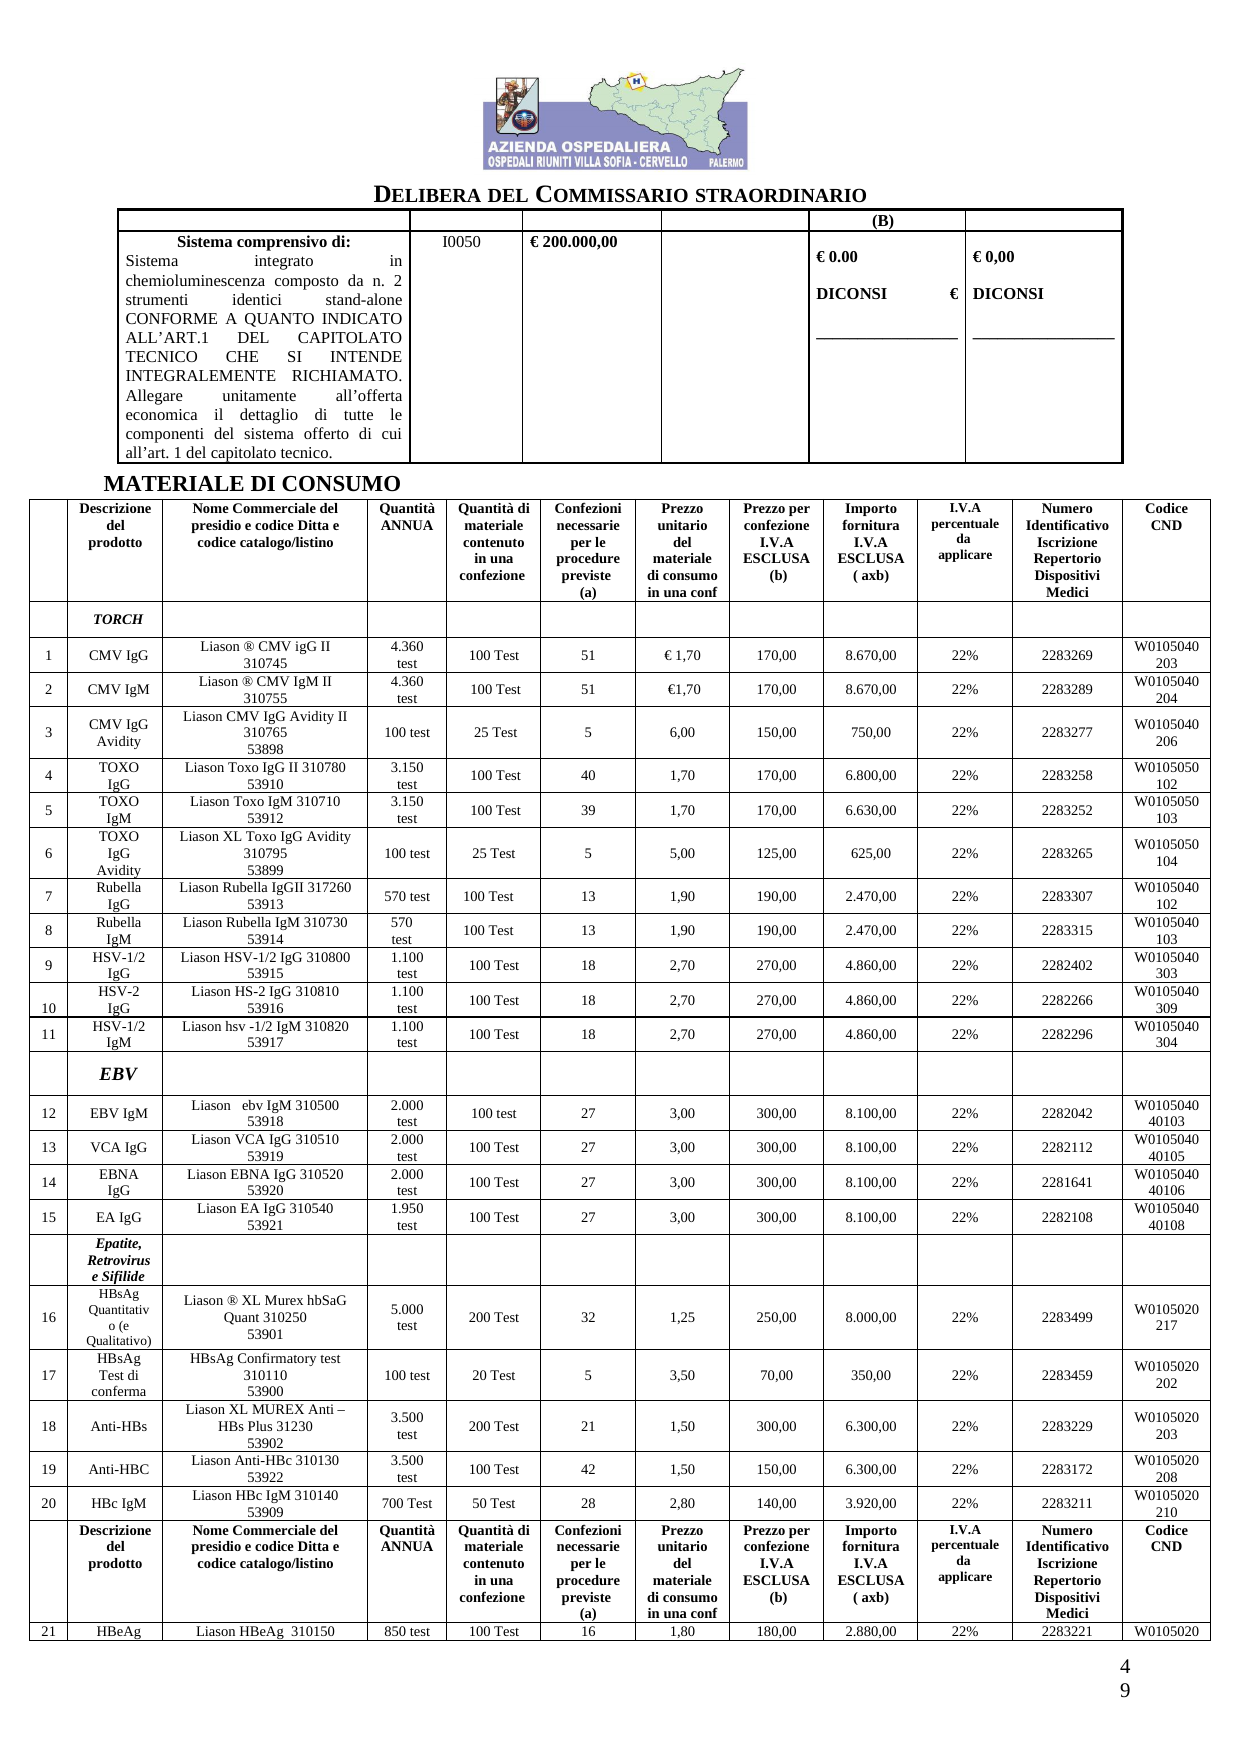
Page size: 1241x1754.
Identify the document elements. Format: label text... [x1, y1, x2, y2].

table_header Codice CND [1123, 500, 1210, 601]
table_cell W010504040103 [1123, 1096, 1210, 1130]
table_cell 13 [541, 914, 635, 947]
table_cell W0105020203 [1123, 1401, 1210, 1451]
table_cell [918, 602, 1012, 637]
table_cell Liason CMV IgG Avidity II 310765 53898 [163, 707, 367, 758]
table_cell 2282296 [1013, 1018, 1122, 1051]
table_cell W0105040309 [1123, 983, 1210, 1016]
table_cell [636, 1235, 729, 1285]
table_cell Liason HS-2 IgG 310810 53916 [163, 983, 367, 1016]
table_cell W0105050103 [1123, 793, 1210, 827]
table_cell Liason hsv -1/2 IgM 310820 53917 [163, 1018, 367, 1051]
table_cell 170,00 [730, 673, 823, 706]
table_cell 150,00 [730, 1452, 823, 1486]
table_cell 70,00 [730, 1350, 823, 1400]
table_header Quantità ANNUA [368, 500, 446, 601]
table_cell 2.880,00 [824, 1623, 917, 1640]
table_cell 100 Test [447, 759, 540, 792]
table_cell W0105020208 [1123, 1452, 1210, 1486]
table_cell 40 [541, 759, 635, 792]
table_cell 8.100,00 [824, 1200, 917, 1233]
table_cell Rubella IgM [68, 914, 162, 947]
table_cell 18 [541, 948, 635, 982]
table_cell [447, 1052, 540, 1095]
table_cell 22% [918, 707, 1012, 758]
table_cell Liason XL Toxo IgG Avidity 310795 53899 [163, 828, 367, 878]
table_cell [636, 602, 729, 637]
table_cell 2283229 [1013, 1401, 1122, 1451]
table_cell W0105020217 [1123, 1286, 1210, 1348]
table_header [119, 211, 409, 230]
table_cell Liason HSV-1/2 IgG 310800 53915 [163, 948, 367, 982]
table_cell 25 Test [447, 707, 540, 758]
table_cell 100 Test [447, 1018, 540, 1051]
table_cell 22% [918, 983, 1012, 1016]
table_cell 8.000,00 [824, 1286, 917, 1348]
table_cell 850 test [368, 1623, 446, 1640]
table_cell W0105040303 [1123, 948, 1210, 982]
table_cell 22% [918, 1487, 1012, 1520]
table_cell 4.860,00 [824, 983, 917, 1016]
table_header I.V.A percentuale da applicare [918, 500, 1012, 601]
table_cell Liason XL MUREX Anti –HBs Plus 31230 53902 [163, 1401, 367, 1451]
table_cell 300,00 [730, 1131, 823, 1164]
table_cell Codice CND [1123, 1521, 1210, 1622]
table_cell Liason HBeAg 310150 [163, 1623, 367, 1640]
table_cell Quantità di materiale contenuto in una confezione [447, 1521, 540, 1622]
table_cell 22% [918, 793, 1012, 827]
table_cell 22% [918, 828, 1012, 878]
table_cell W0105020 [1123, 1623, 1210, 1640]
table_cell 170,00 [730, 759, 823, 792]
table_cell 1,25 [636, 1286, 729, 1348]
table_cell Rubella IgG [68, 879, 162, 913]
table_cell 750,00 [824, 707, 917, 758]
table_cell 2283315 [1013, 914, 1122, 947]
table_cell EBV [68, 1052, 162, 1095]
table_cell 300,00 [730, 1165, 823, 1199]
table_cell 28 [541, 1487, 635, 1520]
table_cell 2283499 [1013, 1286, 1122, 1348]
table_cell 1,70 [636, 793, 729, 827]
table_cell HBeAg [68, 1623, 162, 1640]
table_cell [1123, 602, 1210, 637]
table_cell 6.300,00 [824, 1452, 917, 1486]
table_cell 22% [918, 879, 1012, 913]
table_cell 6.300,00 [824, 1401, 917, 1451]
table_cell 1,90 [636, 879, 729, 913]
table_cell 570 test [368, 914, 446, 947]
table_cell [163, 1052, 367, 1095]
table_cell Liason ® CMV igG II 310745 [163, 638, 367, 672]
table_cell 21 [30, 1623, 67, 1640]
table_cell Nome Commerciale del presidio e codice Ditta e codice catalogo/listino [163, 1521, 367, 1622]
table_cell 22% [918, 638, 1012, 672]
table_cell 1 [30, 638, 67, 672]
table_cell 100 Test [447, 638, 540, 672]
table_cell 27 [541, 1131, 635, 1164]
table_cell 27 [541, 1165, 635, 1199]
table_cell 6.630,00 [824, 793, 917, 827]
table_cell HBc IgM [68, 1487, 162, 1520]
table_cell 22% [918, 1131, 1012, 1164]
table_cell 5,00 [636, 828, 729, 878]
table_cell 13 [30, 1131, 67, 1164]
table_cell 3,00 [636, 1200, 729, 1233]
table_cell 22% [918, 1200, 1012, 1233]
table_cell 13 [541, 879, 635, 913]
table_cell 2283172 [1013, 1452, 1122, 1486]
table_cell 190,00 [730, 914, 823, 947]
table_cell 51 [541, 673, 635, 706]
table_cell 10 [30, 983, 67, 1016]
table_cell 3.500 test [368, 1452, 446, 1486]
table_header Quantità di materiale contenuto in una confezione [447, 500, 540, 601]
table_cell 170,00 [730, 638, 823, 672]
table_cell 8 [30, 914, 67, 947]
table_cell 22% [918, 1350, 1012, 1400]
table_cell 5.000 test [368, 1286, 446, 1348]
table_cell 190,00 [730, 879, 823, 913]
table_cell W010504040105 [1123, 1131, 1210, 1164]
table_cell 100 Test [447, 879, 540, 913]
table_cell 3,00 [636, 1165, 729, 1199]
table_cell Liason Toxo IgG II 310780 53910 [163, 759, 367, 792]
table_cell 4.360 test [368, 638, 446, 672]
table_cell 3,00 [636, 1096, 729, 1130]
table_cell W010504040106 [1123, 1165, 1210, 1199]
table_header [411, 211, 522, 230]
table_cell 2283269 [1013, 638, 1122, 672]
table_cell [730, 1235, 823, 1285]
table_cell Quantità ANNUA [368, 1521, 446, 1622]
table_cell W0105020210 [1123, 1487, 1210, 1520]
table_cell 20 Test [447, 1350, 540, 1400]
table_cell 8.100,00 [824, 1096, 917, 1130]
table_cell 1,50 [636, 1401, 729, 1451]
table_cell W0105050104 [1123, 828, 1210, 878]
table_cell 22% [918, 914, 1012, 947]
table_cell 27 [541, 1096, 635, 1130]
table_cell 700 Test [368, 1487, 446, 1520]
table_cell Liason EA IgG 310540 53921 [163, 1200, 367, 1233]
table_cell 16 [541, 1623, 635, 1640]
table_cell 2281641 [1013, 1165, 1122, 1199]
table_cell [163, 1235, 367, 1285]
table_cell 22% [918, 1018, 1012, 1051]
text MATERIALE DI CONSUMO [118, 464, 1122, 499]
table_cell 5 [541, 1350, 635, 1400]
table_cell [824, 1052, 917, 1095]
table_cell 11 [30, 1018, 67, 1051]
table_cell 2.470,00 [824, 914, 917, 947]
table_cell W0105040203 [1123, 638, 1210, 672]
table_cell 100 Test [447, 793, 540, 827]
table_cell W0105040102 [1123, 879, 1210, 913]
table_cell 19 [30, 1452, 67, 1486]
table_cell 200 Test [447, 1401, 540, 1451]
table_cell EA IgG [68, 1200, 162, 1233]
table_cell 3 [30, 707, 67, 758]
table_cell Confezioni necessarie per le procedure previste (a) [541, 1521, 635, 1622]
table_cell 2282402 [1013, 948, 1122, 982]
table_cell [30, 602, 67, 637]
table_cell € 0.00 DICONSI € _________________ [810, 232, 965, 462]
table_cell 2283252 [1013, 793, 1122, 827]
table_cell [662, 232, 808, 462]
table_cell Liason Rubella IgGII 317260 53913 [163, 879, 367, 913]
table_cell [30, 1521, 67, 1622]
table_cell 39 [541, 793, 635, 827]
table_header Descrizione del prodotto [68, 500, 162, 601]
table_cell 3.920,00 [824, 1487, 917, 1520]
table_cell 22% [918, 1401, 1012, 1451]
table_cell W0105050102 [1123, 759, 1210, 792]
table_cell Liason ® CMV IgM II 310755 [163, 673, 367, 706]
table_cell Descrizione del prodotto [68, 1521, 162, 1622]
table_cell TOXO IgM [68, 793, 162, 827]
table_cell Liason Toxo IgM 310710 53912 [163, 793, 367, 827]
table_cell 42 [541, 1452, 635, 1486]
table_cell W0105040206 [1123, 707, 1210, 758]
table_cell 2283307 [1013, 879, 1122, 913]
table_cell 6,00 [636, 707, 729, 758]
table_cell [368, 1052, 446, 1095]
table_cell [1123, 1235, 1210, 1285]
table_cell Liason ® XL Murex hbSaG Quant 310250 53901 [163, 1286, 367, 1348]
table_cell 22% [918, 759, 1012, 792]
table_cell 22% [918, 1286, 1012, 1348]
table_cell 100 test [447, 1096, 540, 1130]
table_cell 180,00 [730, 1623, 823, 1640]
table_cell CMV IgG Avidity [68, 707, 162, 758]
table_cell 100 test [368, 707, 446, 758]
table_cell Numero Identificativo Iscrizione Repertorio Dispositivi Medici [1013, 1521, 1122, 1622]
table_cell 350,00 [824, 1350, 917, 1400]
table_cell [824, 1235, 917, 1285]
table_cell 2,70 [636, 1018, 729, 1051]
table_cell [30, 1235, 67, 1285]
table_cell [824, 602, 917, 637]
table_cell €1,70 [636, 673, 729, 706]
table_cell [368, 1235, 446, 1285]
table_cell 51 [541, 638, 635, 672]
table_cell 27 [541, 1200, 635, 1233]
table_cell Liason HBc IgM 310140 53909 [163, 1487, 367, 1520]
table_cell EBNA IgG [68, 1165, 162, 1199]
table_cell 4 [30, 759, 67, 792]
table_cell 1,70 [636, 759, 729, 792]
table_cell Liason ebv IgM 310500 53918 [163, 1096, 367, 1130]
table_cell 2283289 [1013, 673, 1122, 706]
table_cell 2,70 [636, 983, 729, 1016]
table_cell [1013, 602, 1122, 637]
table_cell Liason VCA IgG 310510 53919 [163, 1131, 367, 1164]
table_header Importo fornitura I.V.A ESCLUSA ( axb) [824, 500, 917, 601]
table_cell HBsAg Test di conferma [68, 1350, 162, 1400]
table_cell 4.860,00 [824, 1018, 917, 1051]
table_cell Liason Anti-HBc 310130 53922 [163, 1452, 367, 1486]
table_header Prezzo per confezione I.V.A ESCLUSA (b) [730, 500, 823, 601]
table_cell 100 Test [447, 1165, 540, 1199]
table_cell 22% [918, 1623, 1012, 1640]
table_cell 4.360 test [368, 673, 446, 706]
table_cell 2.470,00 [824, 879, 917, 913]
table_cell 20 [30, 1487, 67, 1520]
table_cell 8.670,00 [824, 638, 917, 672]
table_cell 2282108 [1013, 1200, 1122, 1233]
table_cell 4.860,00 [824, 948, 917, 982]
table_cell [1013, 1235, 1122, 1285]
table_cell Liason Rubella IgM 310730 53914 [163, 914, 367, 947]
table_cell 1,90 [636, 914, 729, 947]
table_cell 150,00 [730, 707, 823, 758]
table_cell TOXO IgG [68, 759, 162, 792]
table_cell 18 [541, 983, 635, 1016]
table_cell 100 Test [447, 673, 540, 706]
table_cell 3.150 test [368, 759, 446, 792]
table_cell [30, 1052, 67, 1095]
table_cell 570 test [368, 879, 446, 913]
table_cell 2282112 [1013, 1131, 1122, 1164]
table_cell € 0,00 DICONSI _________________ [966, 232, 1121, 462]
table_cell 5 [541, 828, 635, 878]
table_cell 6.800,00 [824, 759, 917, 792]
table_cell 2,80 [636, 1487, 729, 1520]
table_cell 9 [30, 948, 67, 982]
table_cell [918, 1052, 1012, 1095]
table_cell 2283277 [1013, 707, 1122, 758]
table_cell 8.100,00 [824, 1131, 917, 1164]
table_cell Prezzo per confezione I.V.A ESCLUSA (b) [730, 1521, 823, 1622]
table_cell [1123, 1052, 1210, 1095]
table_cell 2283258 [1013, 759, 1122, 792]
table_cell 270,00 [730, 983, 823, 1016]
table_cell 1.950 test [368, 1200, 446, 1233]
table_cell 140,00 [730, 1487, 823, 1520]
table_cell W010504040108 [1123, 1200, 1210, 1233]
table_cell W0105040204 [1123, 673, 1210, 706]
table_cell 22% [918, 948, 1012, 982]
table_cell 2283221 [1013, 1623, 1122, 1640]
table_cell 6 [30, 828, 67, 878]
table_cell 7 [30, 879, 67, 913]
table_cell CMV IgG [68, 638, 162, 672]
table_cell 22% [918, 673, 1012, 706]
table_cell W0105020202 [1123, 1350, 1210, 1400]
table_cell [541, 1235, 635, 1285]
table_cell W0105040103 [1123, 914, 1210, 947]
table_cell HBsAg Quantitativo (e Qualitativo) [68, 1286, 162, 1348]
table_cell 170,00 [730, 793, 823, 827]
table_cell TORCH [68, 602, 162, 637]
table_cell 2,70 [636, 948, 729, 982]
table_cell [541, 602, 635, 637]
table_cell HSV-1/2 IgG [68, 948, 162, 982]
table_cell 17 [30, 1350, 67, 1400]
table_cell 100 Test [447, 1623, 540, 1640]
table_cell 300,00 [730, 1200, 823, 1233]
table_cell 22% [918, 1165, 1012, 1199]
table_cell 300,00 [730, 1096, 823, 1130]
table_cell 200 Test [447, 1286, 540, 1348]
table_cell 100 Test [447, 948, 540, 982]
table_cell 1,50 [636, 1452, 729, 1486]
table_cell 2283211 [1013, 1487, 1122, 1520]
table_cell 100 Test [447, 914, 540, 947]
table_header [30, 500, 67, 601]
table_cell € 1,70 [636, 638, 729, 672]
table_cell HSV-2 IgG [68, 983, 162, 1016]
table_cell HBsAg Confirmatory test 310110 53900 [163, 1350, 367, 1400]
table_header [523, 211, 661, 230]
table_cell 2282266 [1013, 983, 1122, 1016]
table_cell 3.500 test [368, 1401, 446, 1451]
table_header [662, 211, 808, 230]
table_header Prezzo unitario del materiale di consumo in una conf [636, 500, 729, 601]
table_cell [730, 602, 823, 637]
table_cell 2283265 [1013, 828, 1122, 878]
table_header Confezioni necessarie per le procedure previste (a) [541, 500, 635, 601]
table_cell 2283459 [1013, 1350, 1122, 1400]
table_cell 21 [541, 1401, 635, 1451]
table_cell [163, 602, 367, 637]
table_cell Anti-HBs [68, 1401, 162, 1451]
table_cell € 200.000,00 [523, 232, 661, 462]
table_cell 125,00 [730, 828, 823, 878]
table_cell 625,00 [824, 828, 917, 878]
table_cell I0050 [411, 232, 522, 462]
table_cell 2.000 test [368, 1165, 446, 1199]
table_cell 100 Test [447, 983, 540, 1016]
table_cell 8.670,00 [824, 673, 917, 706]
table_cell 100 test [368, 828, 446, 878]
table_cell [636, 1052, 729, 1095]
table_cell W0105040304 [1123, 1018, 1210, 1051]
table_cell [730, 1052, 823, 1095]
table_header [966, 211, 1121, 230]
table_cell 8.100,00 [824, 1165, 917, 1199]
table_cell 270,00 [730, 948, 823, 982]
table_header Numero Identificativo Iscrizione Repertorio Dispositivi Medici [1013, 500, 1122, 601]
table_cell HSV-1/2 IgM [68, 1018, 162, 1051]
table_cell [447, 1235, 540, 1285]
table_cell 22% [918, 1452, 1012, 1486]
table_cell 25 Test [447, 828, 540, 878]
table_cell 2 [30, 673, 67, 706]
table_cell 1.100 test [368, 1018, 446, 1051]
table_cell TOXO IgG Avidity [68, 828, 162, 878]
table_cell I.V.A percentuale da applicare [918, 1521, 1012, 1622]
table_cell 3,50 [636, 1350, 729, 1400]
table_cell [447, 602, 540, 637]
table_cell [1013, 1052, 1122, 1095]
table_cell 5 [30, 793, 67, 827]
table_cell 300,00 [730, 1401, 823, 1451]
table_cell EBV IgM [68, 1096, 162, 1130]
table_cell 18 [541, 1018, 635, 1051]
table_cell Anti-HBC [68, 1452, 162, 1486]
table_header (B) [810, 211, 965, 230]
table_cell VCA IgG [68, 1131, 162, 1164]
table_cell 100 Test [447, 1131, 540, 1164]
table_cell Importo fornitura I.V.A ESCLUSA ( axb) [824, 1521, 917, 1622]
table_cell 18 [30, 1401, 67, 1451]
table_cell 270,00 [730, 1018, 823, 1051]
table_cell 50 Test [447, 1487, 540, 1520]
table_cell 2.000 test [368, 1131, 446, 1164]
table_cell [368, 602, 446, 637]
table_cell 16 [30, 1286, 67, 1348]
table_header Nome Commerciale del presidio e codice Ditta e codice catalogo/listino [163, 500, 367, 601]
table_cell CMV IgM [68, 673, 162, 706]
table_cell 5 [541, 707, 635, 758]
table_cell 100 Test [447, 1452, 540, 1486]
table_cell Sistema comprensivo di: Sistema integrato in chemioluminescenza composto da n. 2 strumenti identici stand-alone CONFORME A QUANTO INDICATO ALL’ART.1 DEL CAPITOLATO TECNICO CHE SI INTENDE INTEGRALEMENTE RICHIAMATO. Allegare unitamente all’offerta economica il dettaglio di tutte le componenti del sistema offerto di cui all’art. 1 del capitolato tecnico. [119, 232, 409, 462]
table_cell Liason EBNA IgG 310520 53920 [163, 1165, 367, 1199]
table_cell 1,80 [636, 1623, 729, 1640]
table_cell 15 [30, 1200, 67, 1233]
table_cell [918, 1235, 1012, 1285]
table_cell 14 [30, 1165, 67, 1199]
table_cell [541, 1052, 635, 1095]
table_cell 22% [918, 1096, 1012, 1130]
table_cell 100 test [368, 1350, 446, 1400]
table_cell 2282042 [1013, 1096, 1122, 1130]
table_cell 3,00 [636, 1131, 729, 1164]
table_cell 12 [30, 1096, 67, 1130]
table_cell 2.000 test [368, 1096, 446, 1130]
table_cell Epatite, Retrovirus e Sifilide [68, 1235, 162, 1285]
table_cell Prezzo unitario del materiale di consumo in una conf [636, 1521, 729, 1622]
table_cell 3.150 test [368, 793, 446, 827]
table_cell 1.100 test [368, 948, 446, 982]
table_cell 250,00 [730, 1286, 823, 1348]
table_cell 100 Test [447, 1200, 540, 1233]
table_cell 1.100 test [368, 983, 446, 1016]
table_cell 32 [541, 1286, 635, 1348]
